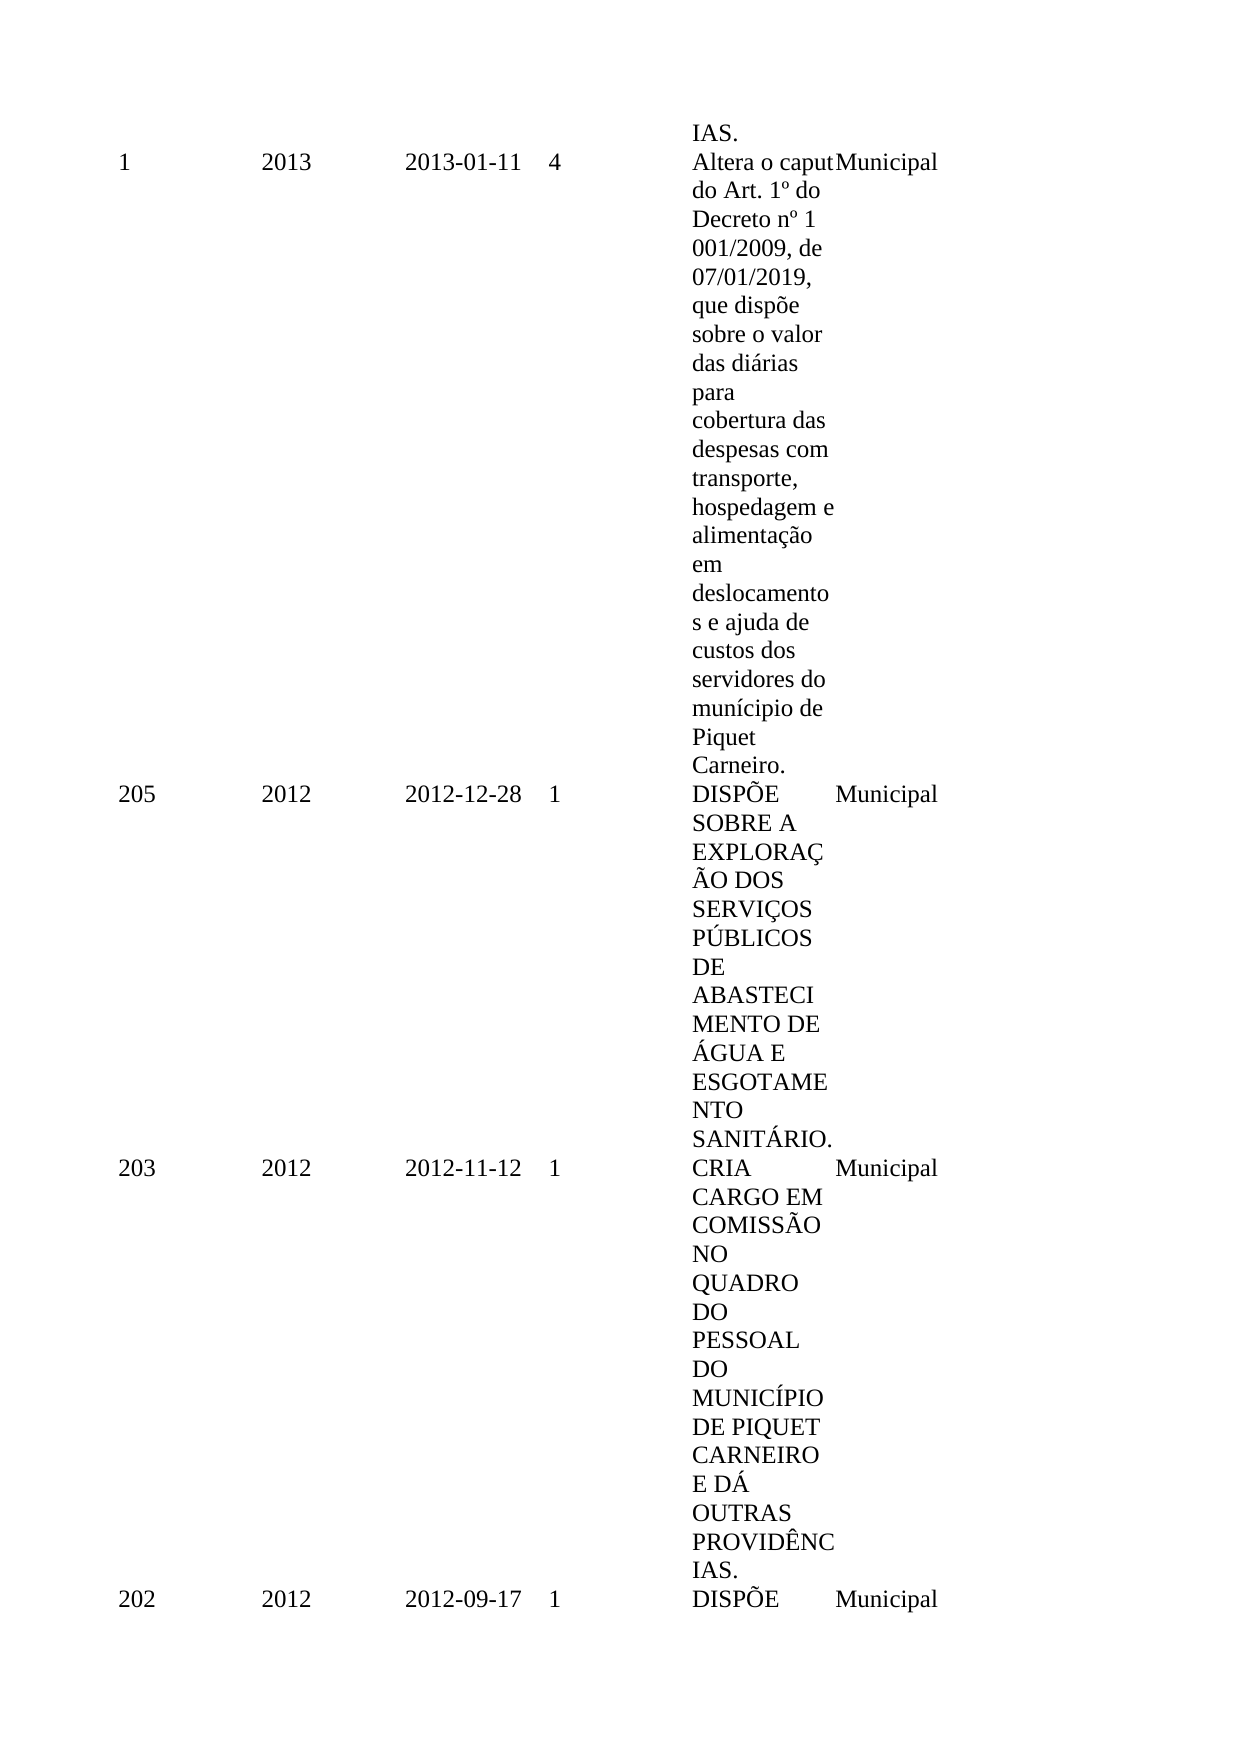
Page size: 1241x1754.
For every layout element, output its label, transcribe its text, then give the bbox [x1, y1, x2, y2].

table_cell 1 [548, 779, 692, 1153]
table_cell CRIA CARGO EM COMISSÃO NO QUADRO DO PESSOAL DO MUNICÍPIO DE PIQUET CARNEIRO E DÁ OUTRAS PROVIDÊNCIAS. [692, 1153, 835, 1584]
table_cell [979, 118, 1122, 147]
table_cell 4 [548, 147, 692, 779]
table_cell IAS. [692, 118, 835, 147]
table_cell 1 [118, 147, 261, 779]
table_cell 202 [118, 1584, 261, 1613]
table_cell Municipal [835, 1153, 979, 1584]
table_cell DISPÕE SOBRE A EXPLORAÇÃO DOS SERVIÇOS PÚBLICOS DE ABASTECIMENTO DE ÁGUA E ESGOTAMENTO SANITÁRIO. [692, 779, 835, 1153]
table_cell 2012 [261, 1153, 405, 1584]
table_cell 205 [118, 779, 261, 1153]
table_cell 1 [548, 1584, 692, 1613]
table_cell 2012-12-28 [405, 779, 548, 1153]
table_cell 1 [548, 1153, 692, 1584]
table_cell DISPÕE [692, 1584, 835, 1613]
table_cell [548, 118, 692, 147]
table_cell [835, 118, 979, 147]
table_cell Altera o caput do Art. 1º do Decreto nº 1 001/2009, de 07/01/2019, que dispõe sobre o valor das diárias para cobertura das despesas com transporte, hospedagem e alimentação em deslocamentos e ajuda de custos dos servidores do munícipio de Piquet Carneiro. [692, 147, 835, 779]
table_cell [979, 1153, 1122, 1584]
table_cell 2013 [261, 147, 405, 779]
table_cell [979, 779, 1122, 1153]
table_cell 2012-09-17 [405, 1584, 548, 1613]
table_cell Municipal [835, 779, 979, 1153]
table_cell [979, 1584, 1122, 1613]
table_cell 2012 [261, 779, 405, 1153]
table_cell [118, 118, 261, 147]
table_cell 2012-11-12 [405, 1153, 548, 1584]
table_cell [405, 118, 548, 147]
table_cell 2013-01-11 [405, 147, 548, 779]
table_cell [979, 147, 1122, 779]
table_cell Municipal [835, 1584, 979, 1613]
table_cell 203 [118, 1153, 261, 1584]
table_cell Municipal [835, 147, 979, 779]
table_cell 2012 [261, 1584, 405, 1613]
table_cell [261, 118, 405, 147]
